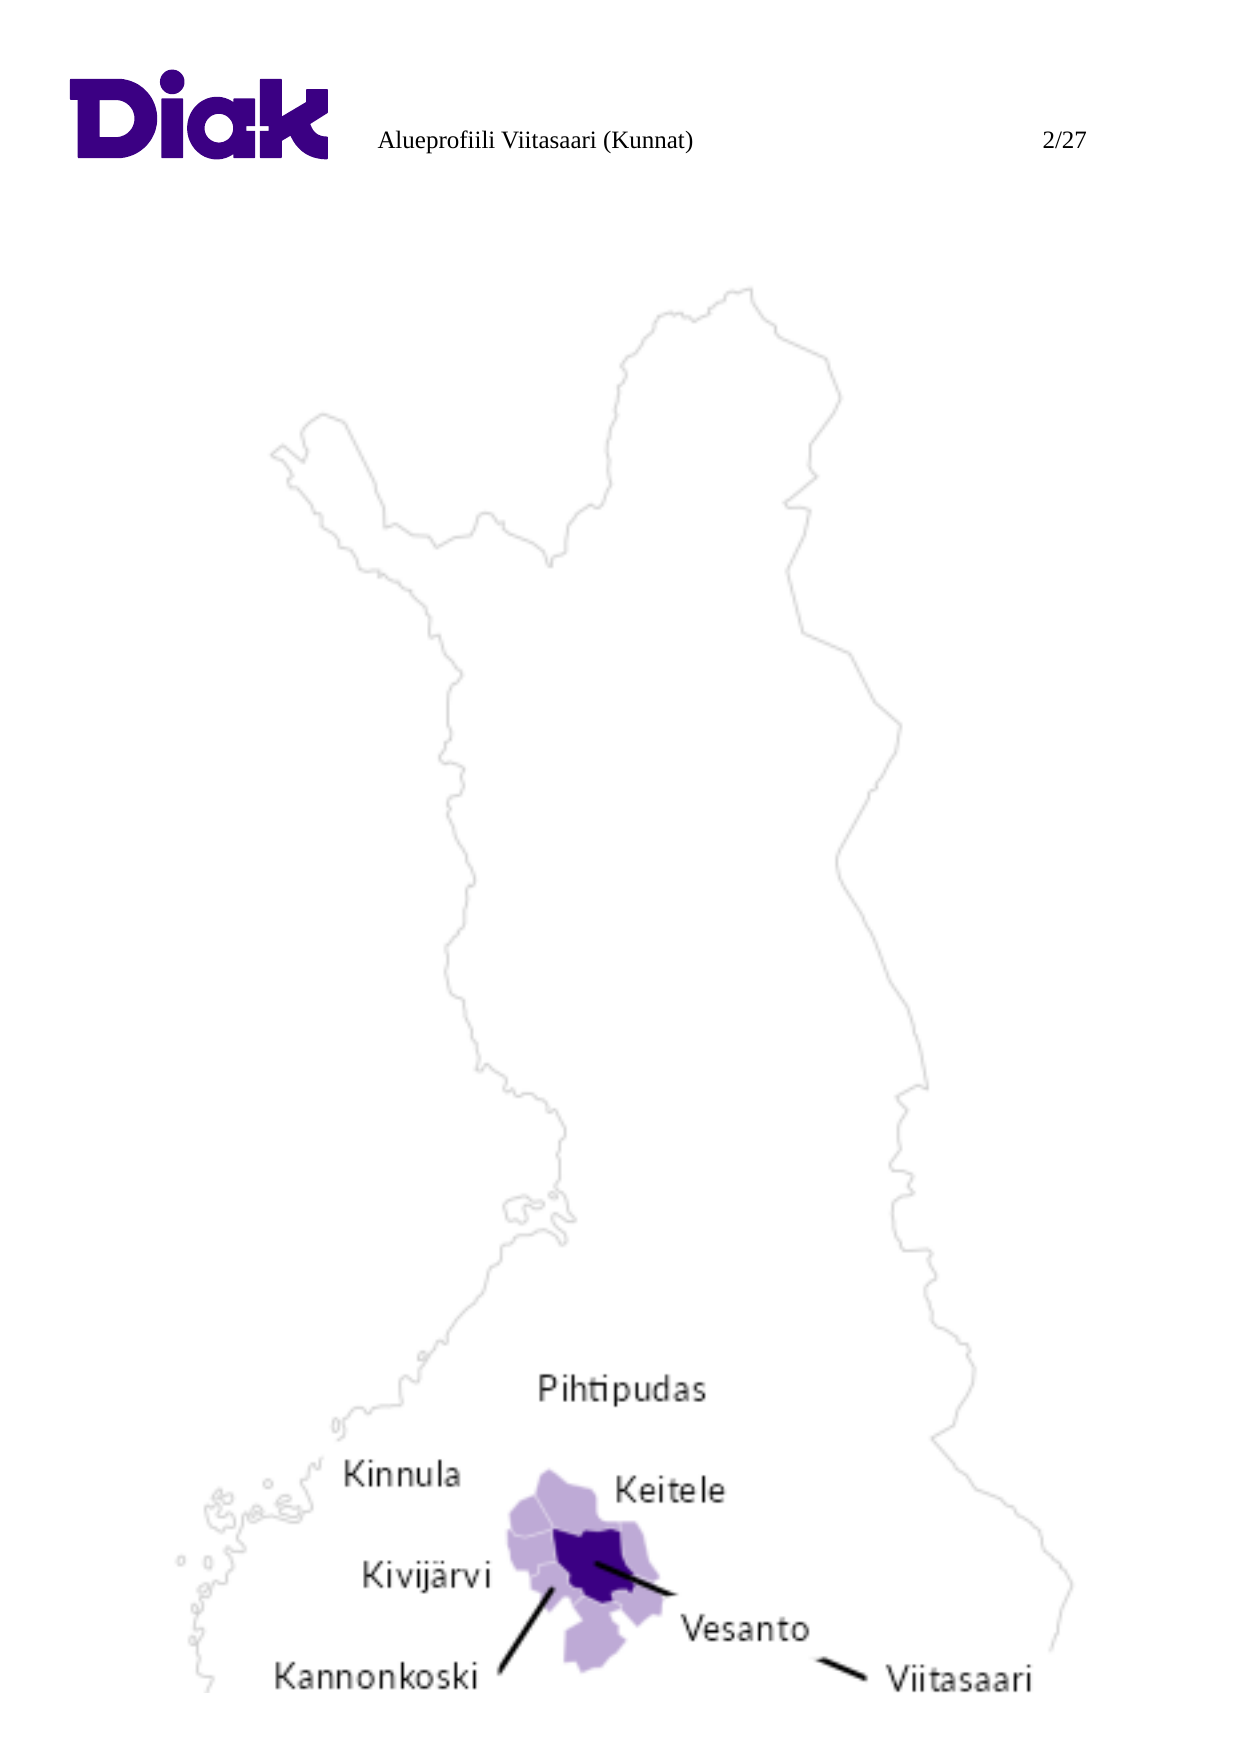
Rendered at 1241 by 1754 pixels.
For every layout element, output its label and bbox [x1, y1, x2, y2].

picture [61, 196, 1179, 1693]
